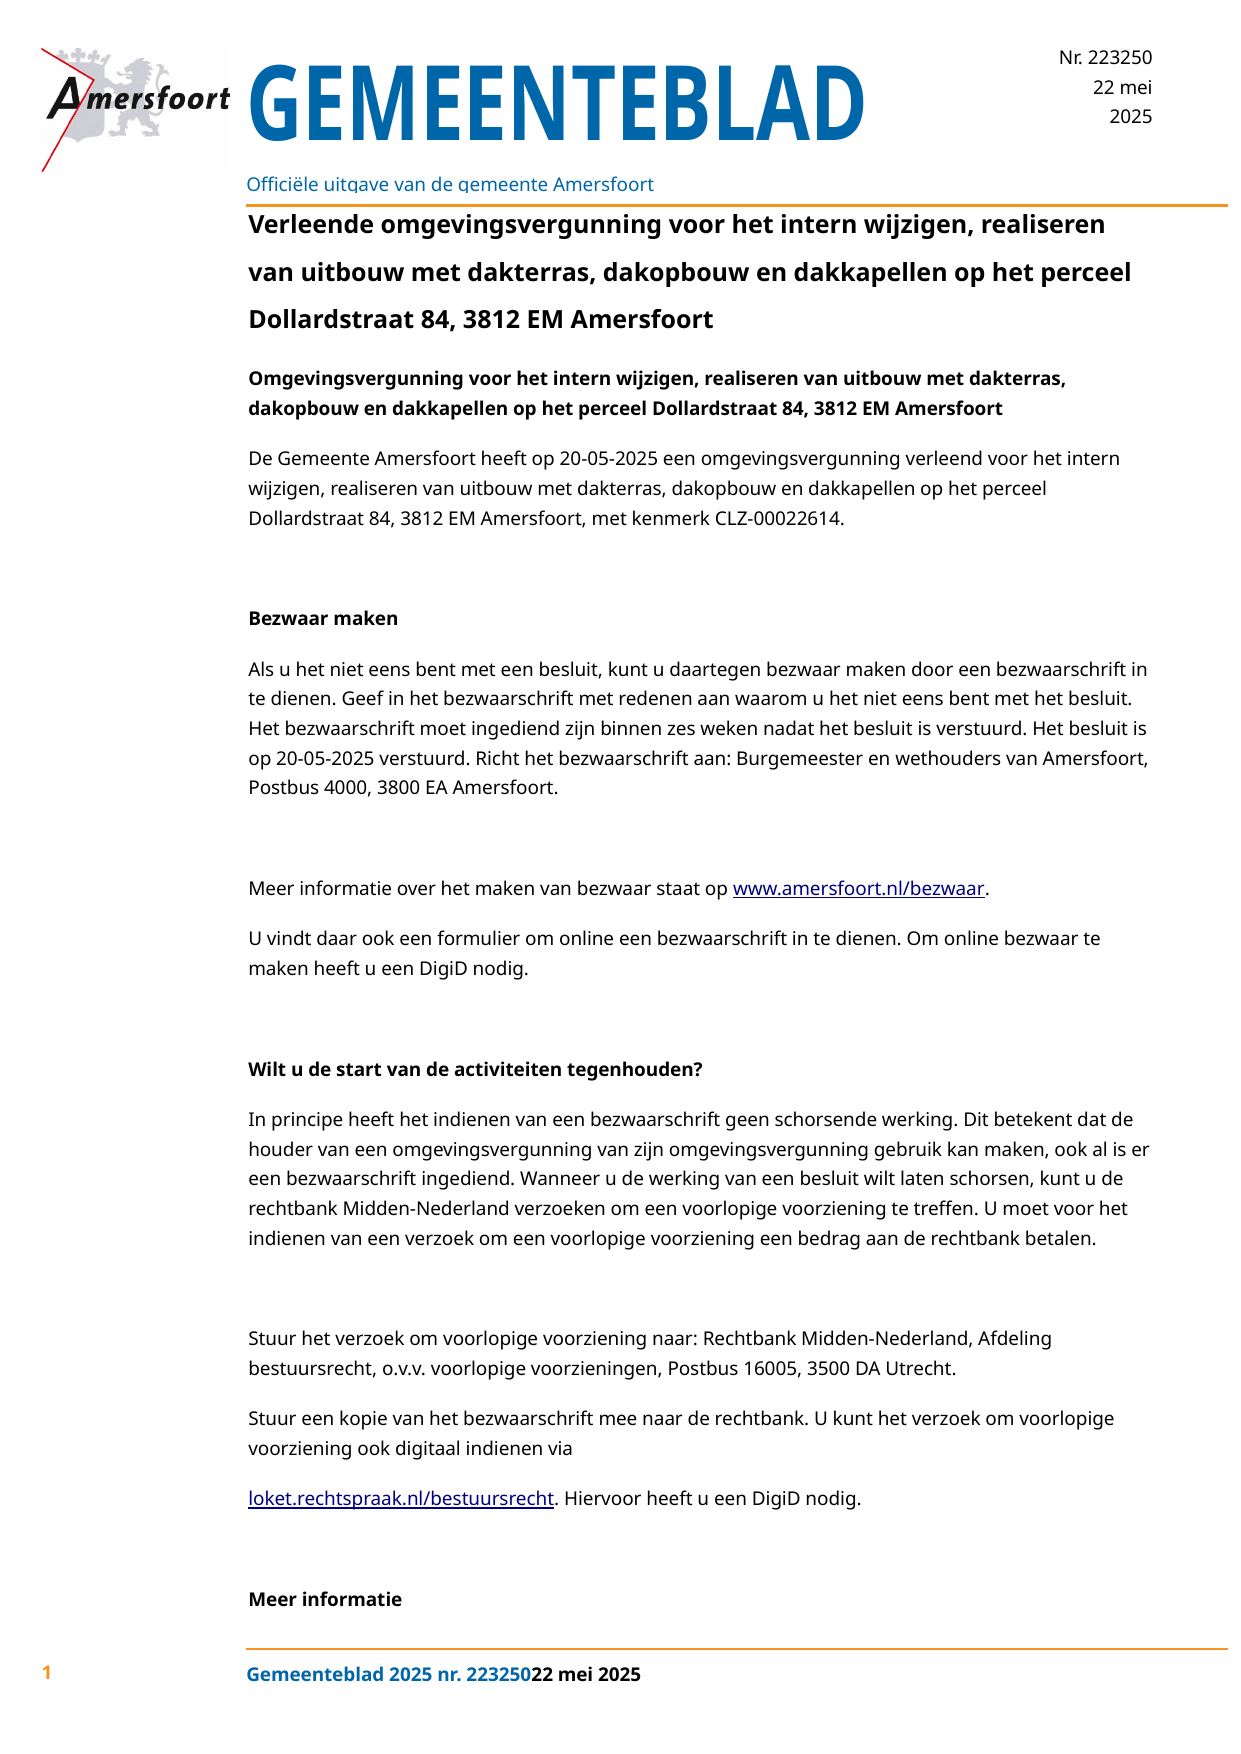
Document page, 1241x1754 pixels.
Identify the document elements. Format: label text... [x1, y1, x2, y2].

text loket.rechtspraak.nl/bestuursrecht. Hiervoor heeft u een DigiD nodig. [248, 1486, 1152, 1511]
text Wilt u de start van de activiteiten tegenhouden? [248, 1056, 1152, 1082]
text Stuur een kopie van het bezwaarschrift mee naar de rechtbank. U kunt het verzoek om voorlopige voorziening ook digitaal indienen via [248, 1406, 1152, 1461]
text Omgevingsvergunning voor het intern wijzigen, realiseren van uitbouw met dakterras, dakopbouw en dakkapellen op het perceel Dollardstraat 84, 3812 EM Amersfoort [248, 366, 1152, 421]
text Stuur het verzoek om voorlopige voorziening naar: Rechtbank Midden-Nederland, Afdeling bestuursrecht, o.v.v. voorlopige voorzieningen, Postbus 16005, 3500 DA Utrecht. [248, 1326, 1152, 1381]
text Bezwaar maken [248, 606, 1152, 631]
text In principe heeft het indienen van een bezwaarschrift geen schorsende werking. Dit betekent dat de houder van een omgevingsvergunning van zijn omgevingsvergunning gebruik kan maken, ook al is er een bezwaarschrift ingediend. Wanneer u de werking van een besluit wilt laten schorsen, kunt u de rechtbank Midden-Nederland verzoeken om een voorlopige voorziening te treffen. U moet voor het indienen van een verzoek om een voorlopige voorziening een bedrag aan de rechtbank betalen. [248, 1106, 1152, 1250]
text Verleende omgevingsvergunning voor het intern wijzigen, realiseren van uitbouw met dakterras, dakopbouw en dakkapellen op het perceel Dollardstraat 84, 3812 EM Amersfoort [248, 207, 1152, 336]
text Meer informatie over het maken van bezwaar staat op www.amersfoort.nl/bezwaar. [248, 875, 1152, 901]
text U vindt daar ook een formulier om online een bezwaarschrift in te dienen. Om online bezwaar te maken heeft u een DigiD nodig. [248, 926, 1152, 981]
text Meer informatie [248, 1586, 1152, 1612]
picture [41, 47, 231, 172]
text De Gemeente Amersfoort heeft op 20-05-2025 een omgevingsvergunning verleend voor het intern wijzigen, realiseren van uitbouw met dakterras, dakopbouw en dakkapellen op het perceel Dollardstraat 84, 3812 EM Amersfoort, met kenmerk CLZ-00022614. [248, 446, 1152, 530]
text Als u het niet eens bent met een besluit, kunt u daartegen bezwaar maken door een bezwaarschrift in te dienen. Geef in het bezwaarschrift met redenen aan waarom u het niet eens bent met het besluit. Het bezwaarschrift moet ingediend zijn binnen zes weken nadat het besluit is verstuurd. Het besluit is op 20-05-2025 verstuurd. Richt het bezwaarschrift aan: Burgemeester en wethouders van Amersfoort, Postbus 4000, 3800 EA Amersfoort. [248, 656, 1152, 800]
